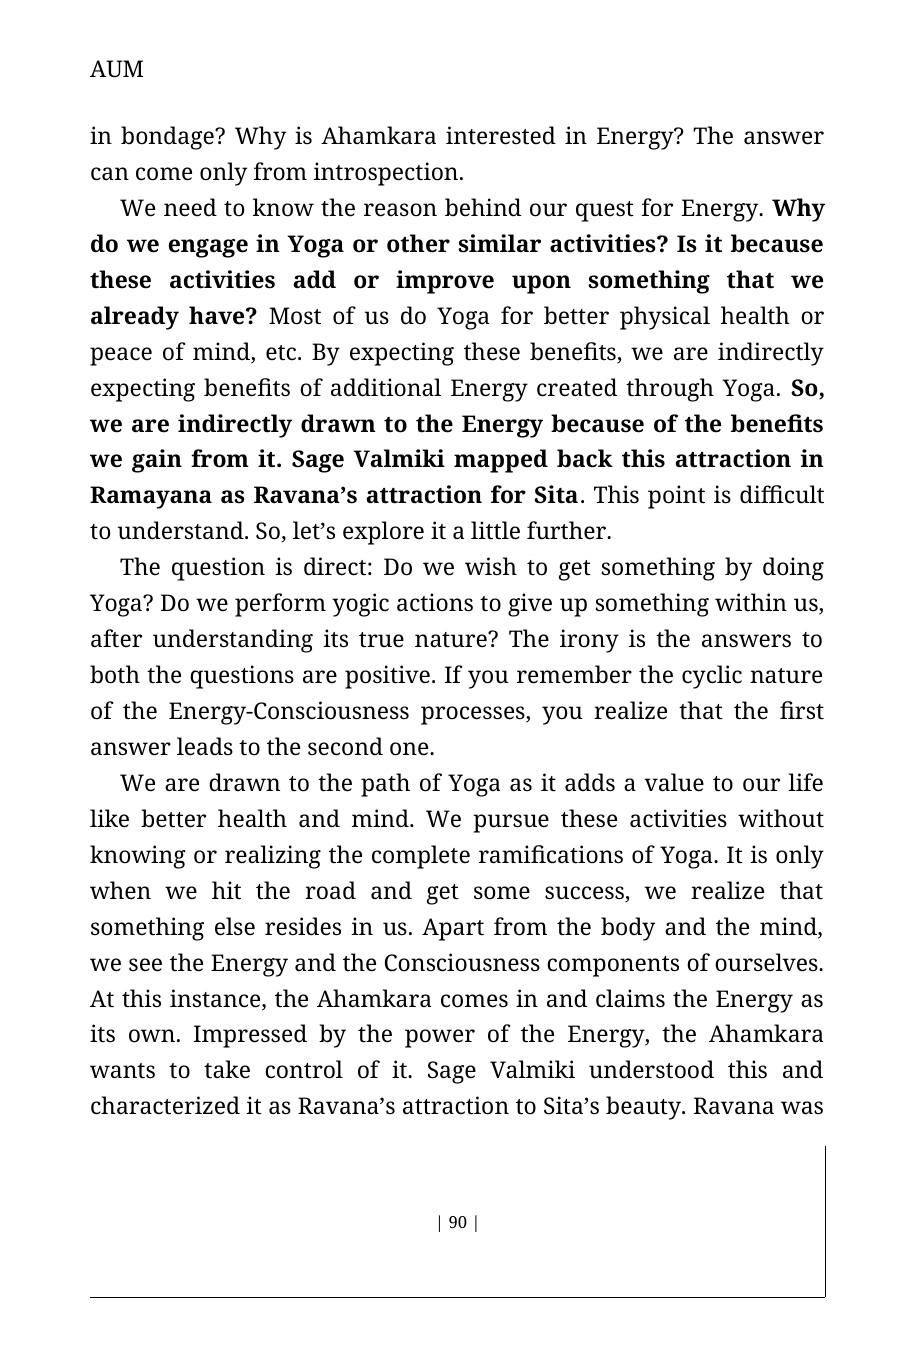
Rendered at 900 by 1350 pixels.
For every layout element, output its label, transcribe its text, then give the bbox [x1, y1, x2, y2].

text We are drawn to the path of Yoga as it adds a value to our life like better health and mind. We pursue these activities without knowing or realizing the complete ramifications of Yoga. It is only when we hit the road and get some success, we realize that something else resides in us. Apart from the body and the mind, we see the Energy and the Consciousness components of ourselves. At this instance, the Ahamkara comes in and claims the Energy as its own. Impressed by the power of the Energy, the Ahamkara wants to take control of it. Sage Valmiki understood this and characterized it as Ravana’s attraction to Sita’s beauty. Ravana was [90, 767, 825, 1122]
text The question is direct: Do we wish to get something by doing Yoga? Do we perform yogic actions to give up something within us, after understanding its true nature? The irony is the answers to both the questions are positive. If you remember the cyclic nature of the Energy-Consciousness processes, you realize that the first answer leads to the second one. [90, 551, 825, 762]
text We need to know the reason behind our quest for Energy. Why do we engage in Yoga or other similar activities? Is it because these activities add or improve upon something that we already have? Most of us do Yoga for better physical health or peace of mind, etc. By expecting these benefits, we are indirectly expecting benefits of additional Energy created through Yoga. So, we are indirectly drawn to the Energy because of the benefits we gain from it. Sage Valmiki mapped back this attraction in Ramayana as Ravana’s attraction for Sita. This point is difficult to understand. So, let’s explore it a little further. [90, 192, 825, 547]
text in bondage? Why is Ahamkara interested in Energy? The answer can come only from introspection. [90, 120, 825, 187]
